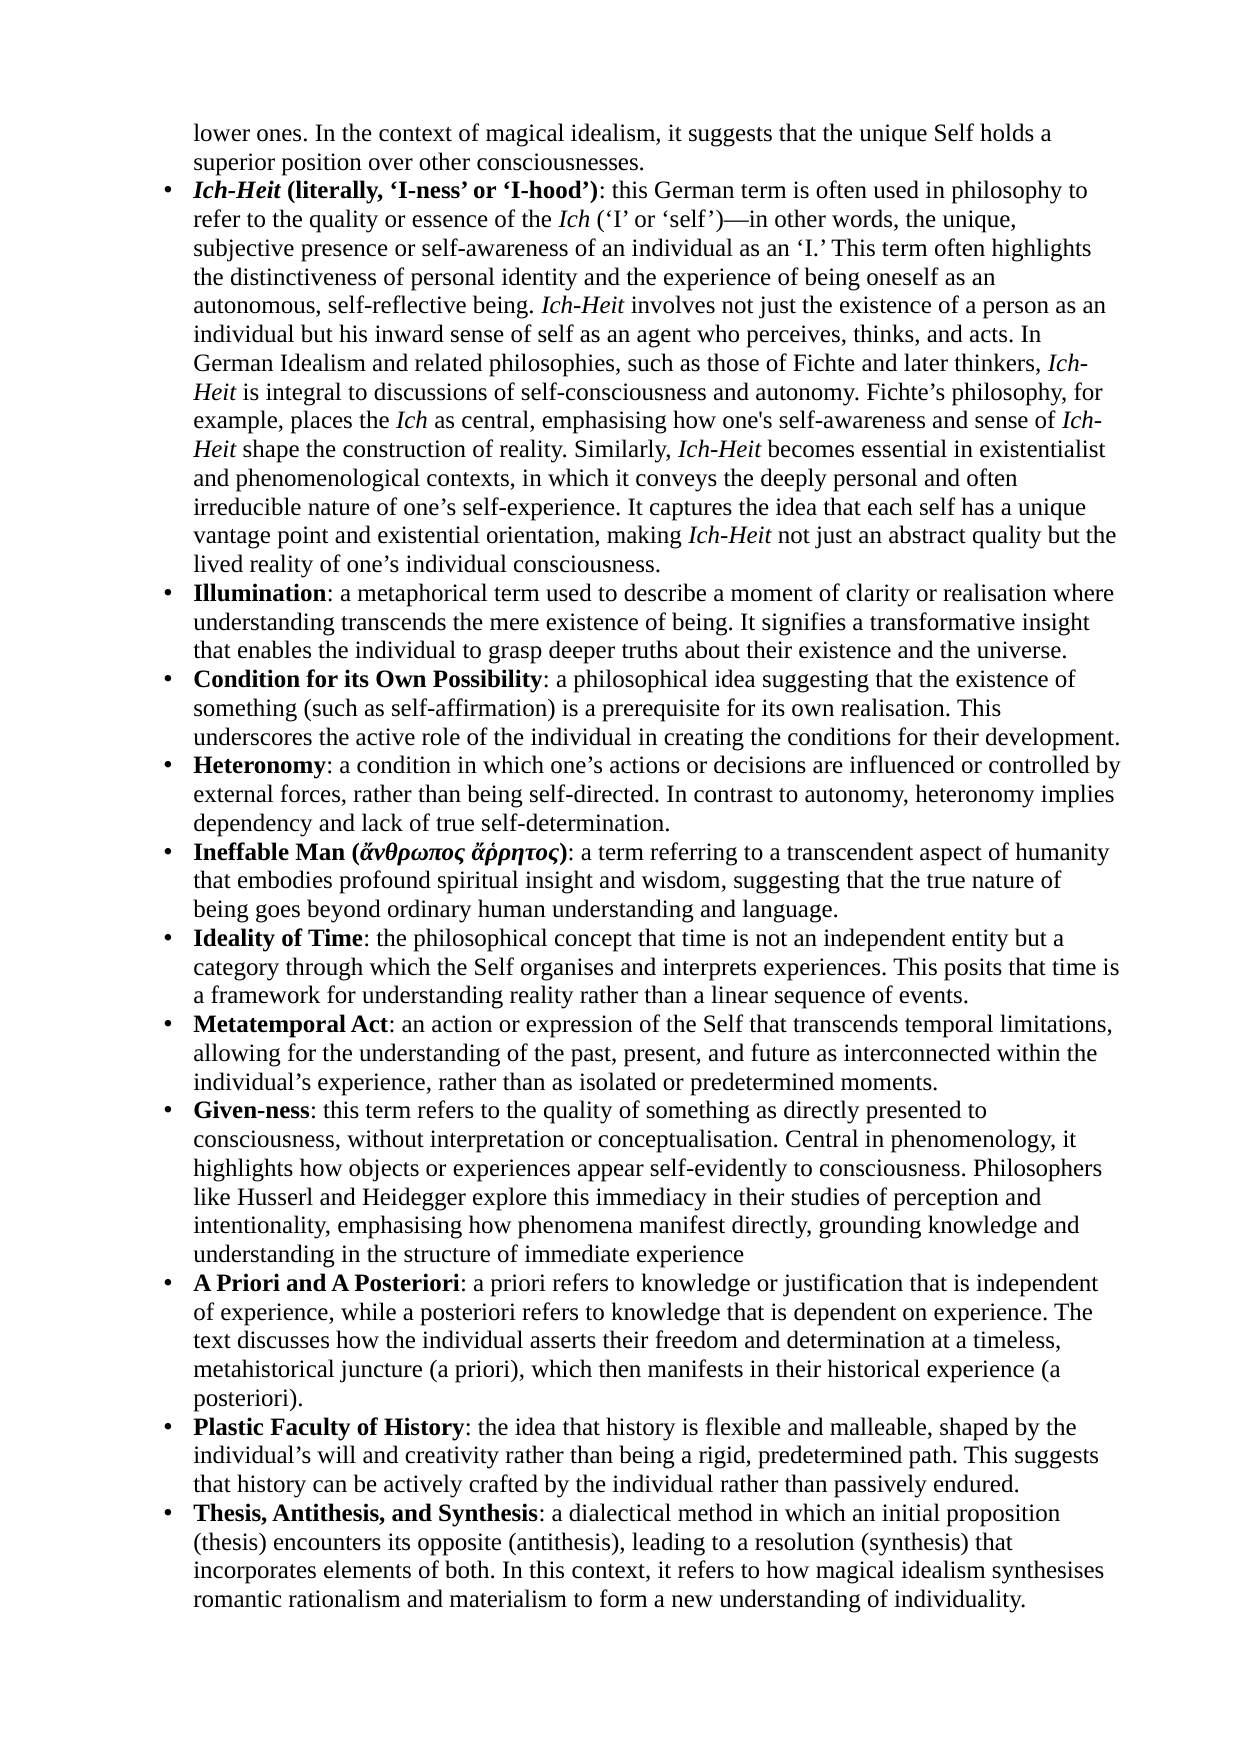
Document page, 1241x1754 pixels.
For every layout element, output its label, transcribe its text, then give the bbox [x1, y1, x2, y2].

list Plastic Faculty of History: the idea that history is flexible and malleable, shaped by the individual’s will and creativity rather than being a rigid, predetermined path. This suggests that history can be actively crafted by the individual rather than passively endured. [164, 1412, 1122, 1498]
list Metatemporal Act: an action or expression of the Self that transcends temporal limitations, allowing for the understanding of the past, present, and future as interconnected within the individual’s experience, rather than as isolated or predetermined moments. [164, 1009, 1122, 1096]
list Ideality of Time: the philosophical concept that time is not an independent entity but a category through which the Self organises and interprets experiences. This posits that time is a framework for understanding reality rather than a linear sequence of events. [164, 923, 1122, 1009]
list A Priori and A Posteriori: a priori refers to knowledge or justification that is independent of experience, while a posteriori refers to knowledge that is dependent on experience. The text discusses how the individual asserts their freedom and determination at a timeless, metahistorical juncture (a priori), which then manifests in their historical experience (a posteriori). [164, 1268, 1122, 1412]
list Ineffable Man (ἄνθρωπος ἄῥρητος): a term referring to a transcendent aspect of humanity that embodies profound spiritual insight and wisdom, suggesting that the true nature of being goes beyond ordinary human understanding and language. [164, 837, 1122, 923]
list Ich-Heit (literally, ‘I-ness’ or ‘I-hood’): this German term is often used in philosophy to refer to the quality or essence of the Ich (‘I’ or ‘self’)—in other words, the unique, subjective presence or self-awareness of an individual as an ‘I.’ This term often highlights the distinctiveness of personal identity and the experience of being oneself as an autonomous, self-reflective being. Ich-Heit involves not just the existence of a person as an individual but his inward sense of self as an agent who perceives, thinks, and acts. In German Idealism and related philosophies, such as those of Fichte and later thinkers, Ich-Heit is integral to discussions of self-consciousness and autonomy. Fichte’s philosophy, for example, places the Ich as central, emphasising how one's self-awareness and sense of Ich-Heit shape the construction of reality. Similarly, Ich-Heit becomes essential in existentialist and phenomenological contexts, in which it conveys the deeply personal and often irreducible nature of one’s self-experience. It captures the idea that each self has a unique vantage point and existential orientation, making Ich-Heit not just an abstract quality but the lived reality of one’s individual consciousness. [164, 176, 1122, 578]
list Condition for its Own Possibility: a philosophical idea suggesting that the existence of something (such as self-affirmation) is a prerequisite for its own realisation. This underscores the active role of the individual in creating the conditions for their development. [164, 664, 1122, 751]
list Thesis, Antithesis, and Synthesis: a dialectical method in which an initial proposition (thesis) encounters its opposite (antithesis), leading to a resolution (synthesis) that incorporates elements of both. In this context, it refers to how magical idealism synthesises romantic rationalism and materialism to form a new understanding of individuality. [164, 1498, 1122, 1613]
list Heteronomy: a condition in which one’s actions or decisions are influenced or controlled by external forces, rather than being self-directed. In contrast to autonomy, heteronomy implies dependency and lack of true self-determination. [164, 751, 1122, 837]
list Given-ness: this term refers to the quality of something as directly presented to consciousness, without interpretation or conceptualisation. Central in phenomenology, it highlights how objects or experiences appear self-evidently to consciousness. Philosophers like Husserl and Heidegger explore this immediacy in their studies of perception and intentionality, emphasising how phenomena manifest directly, grounding knowledge and understanding in the structure of immediate experience [164, 1096, 1122, 1268]
list Illumination: a metaphorical term used to describe a moment of clarity or realisation where understanding transcends the mere existence of being. It signifies a transformative insight that enables the individual to grasp deeper truths about their existence and the universe. [164, 578, 1122, 664]
list lower ones. In the context of magical idealism, it suggests that the unique Self holds a superior position over other consciousnesses. [164, 118, 1122, 176]
